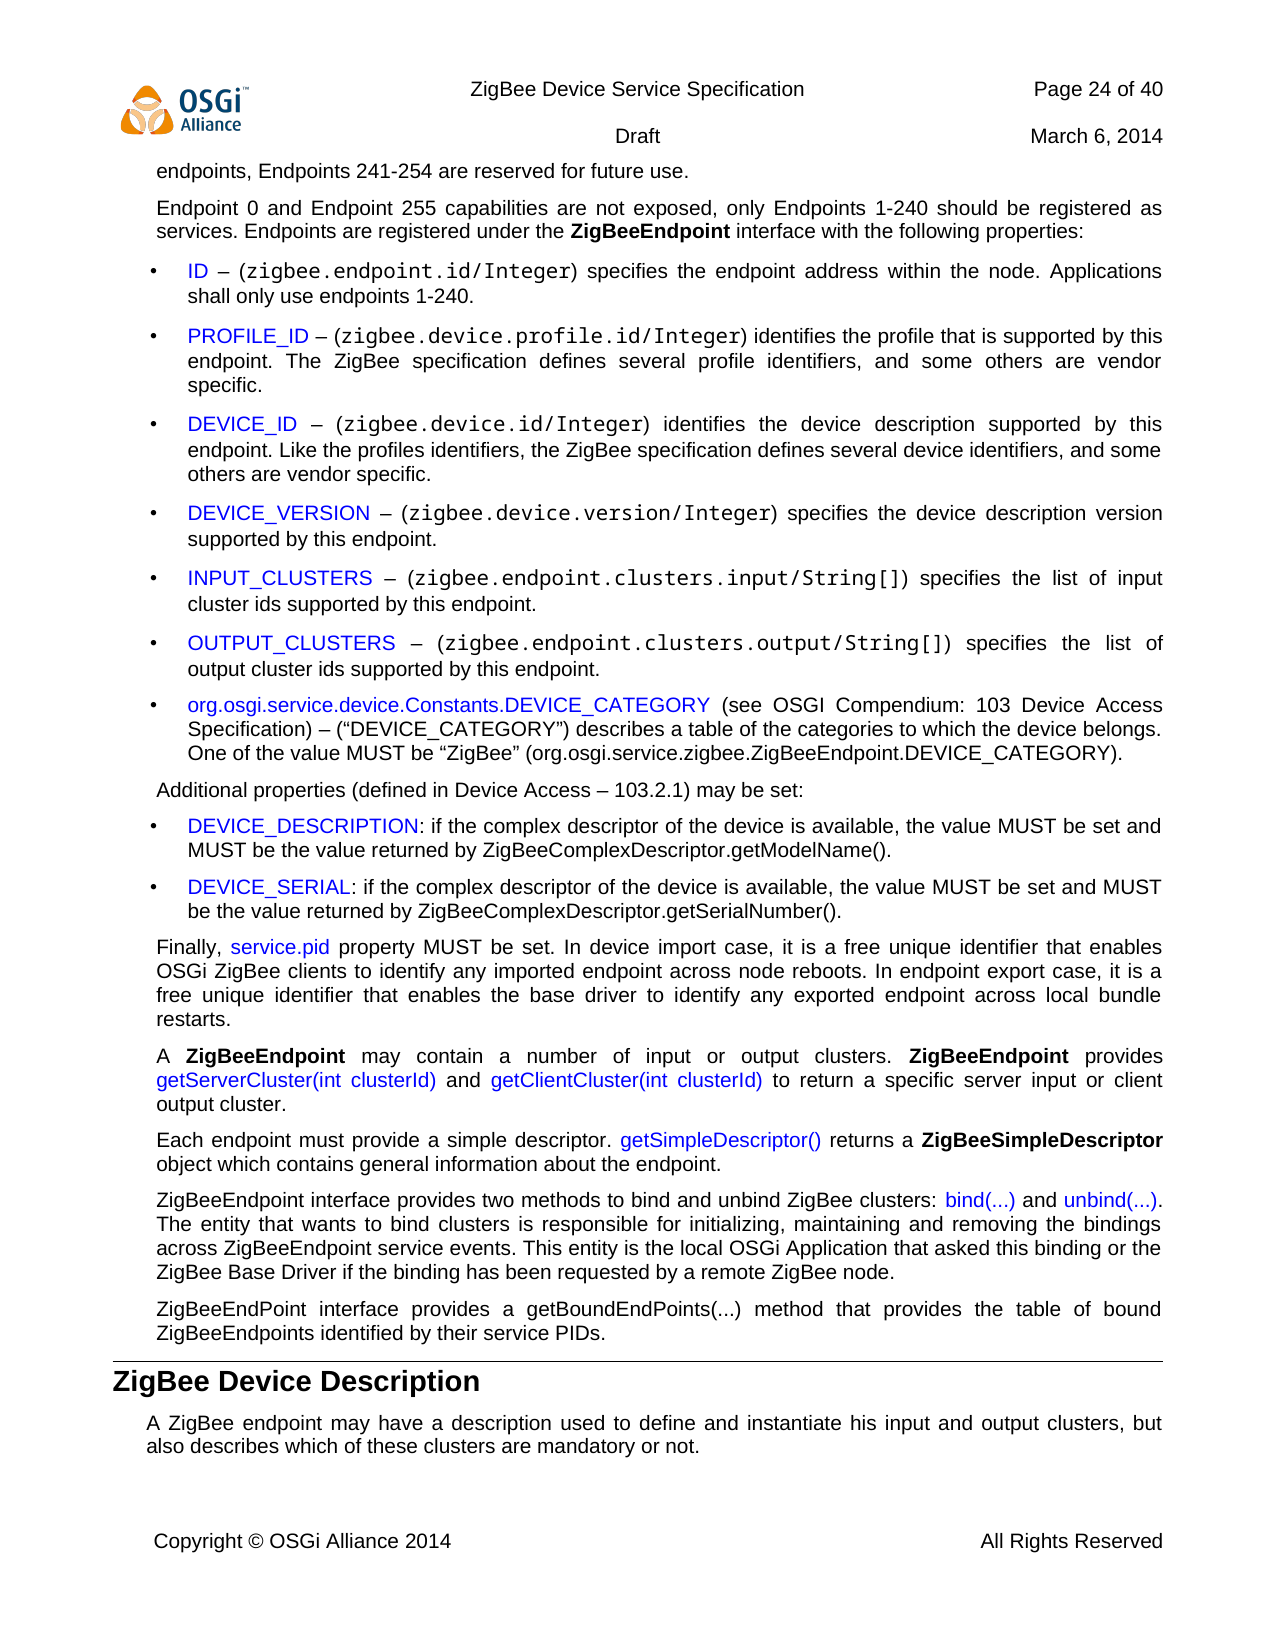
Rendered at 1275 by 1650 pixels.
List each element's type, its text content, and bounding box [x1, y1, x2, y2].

list org.osgi.service.device.Constants.DEVICE_CATEGORY (see OSGI Compendium: 103 Device Access Specification) – (“DEVICE_CATEGORY”) describes a table of the categories to which the device belongs. One of the value MUST be “ZigBee” (org.osgi.service.zigbee.ZigBeeEndpoint.DEVICE_CATEGORY). [150, 693, 1163, 765]
text ZigBeeEndPoint interface provides a getBoundEndPoints(...) method that provides the table of bound ZigBeeEndpoints identified by their service PIDs. [156, 1297, 1163, 1344]
text A ZigBee endpoint may have a description used to define and instantiate his input and output clusters, but also describes which of these clusters are mandatory or not. [146, 1410, 1163, 1458]
text A ZigBeeEndpoint may contain a number of input or output clusters. ZigBeeEndpoint provides getServerCluster(int clusterId) and getClientCluster(int clusterId) to return a specific server input or client output cluster. [156, 1043, 1163, 1115]
list OUTPUT_CLUSTERS – (zigbee.endpoint.clusters.output/String[]) specifies the list of output cluster ids supported by this endpoint. [150, 628, 1163, 681]
list INPUT_CLUSTERS – (zigbee.endpoint.clusters.input/String[]) specifies the list of input cluster ids supported by this endpoint. [150, 563, 1163, 616]
subtitle ZigBee Device Description [112, 1362, 1163, 1398]
text Additional properties (defined in Device Access – 103.2.1) may be set: [156, 778, 1163, 802]
text Endpoint 0 and Endpoint 255 capabilities are not exposed, only Endpoints 1-240 should be registered as services. Endpoints are registered under the ZigBeeEndpoint interface with the following properties: [156, 195, 1163, 243]
text Finally, service.pid property MUST be set. In device import case, it is a free unique identifier that enables OSGi ZigBee clients to identify any imported endpoint across node reboots. In endpoint export case, it is a free unique identifier that enables the base driver to identify any exported endpoint across local bundle restarts. [156, 935, 1163, 1031]
list DEVICE_VERSION – (zigbee.device.version/Integer) specifies the device description version supported by this endpoint. [150, 498, 1163, 551]
list ID – (zigbee.endpoint.id/Integer) specifies the endpoint address within the node. Applications shall only use endpoints 1-240. [150, 256, 1163, 308]
text ZigBeeEndpoint interface provides two methods to bind and unbind ZigBee clusters: bind(...) and unbind(...). The entity that wants to bind clusters is responsible for initializing, maintaining and removing the bindings across ZigBeeEndpoint service events. This entity is the local OSGi Application that asked this binding or the ZigBee Base Driver if the binding has been requested by a remote ZigBee node. [156, 1188, 1163, 1284]
list DEVICE_ID – (zigbee.device.id/Integer) identifies the device description supported by this endpoint. Like the profiles identifiers, the ZigBee specification defines several device identifiers, and some others are vendor specific. [150, 409, 1163, 486]
text endpoints, Endpoints 241-254 are reserved for future use. [156, 159, 1163, 183]
text Each endpoint must provide a simple descriptor. getSimpleDescriptor() returns a ZigBeeSimpleDescriptor object which contains general information about the endpoint. [156, 1128, 1163, 1176]
list DEVICE_SERIAL: if the complex descriptor of the device is available, the value MUST be set and MUST be the value returned by ZigBeeComplexDescriptor.getSerialNumber(). [150, 874, 1163, 923]
list DEVICE_DESCRIPTION: if the complex descriptor of the device is available, the value MUST be set and MUST be the value returned by ZigBeeComplexDescriptor.getModelName(). [150, 814, 1163, 862]
list PROFILE_ID – (zigbee.device.profile.id/Integer) identifies the profile that is supported by this endpoint. The ZigBee specification defines several profile identifiers, and some others are vendor specific. [150, 321, 1163, 397]
picture [113, 78, 257, 142]
